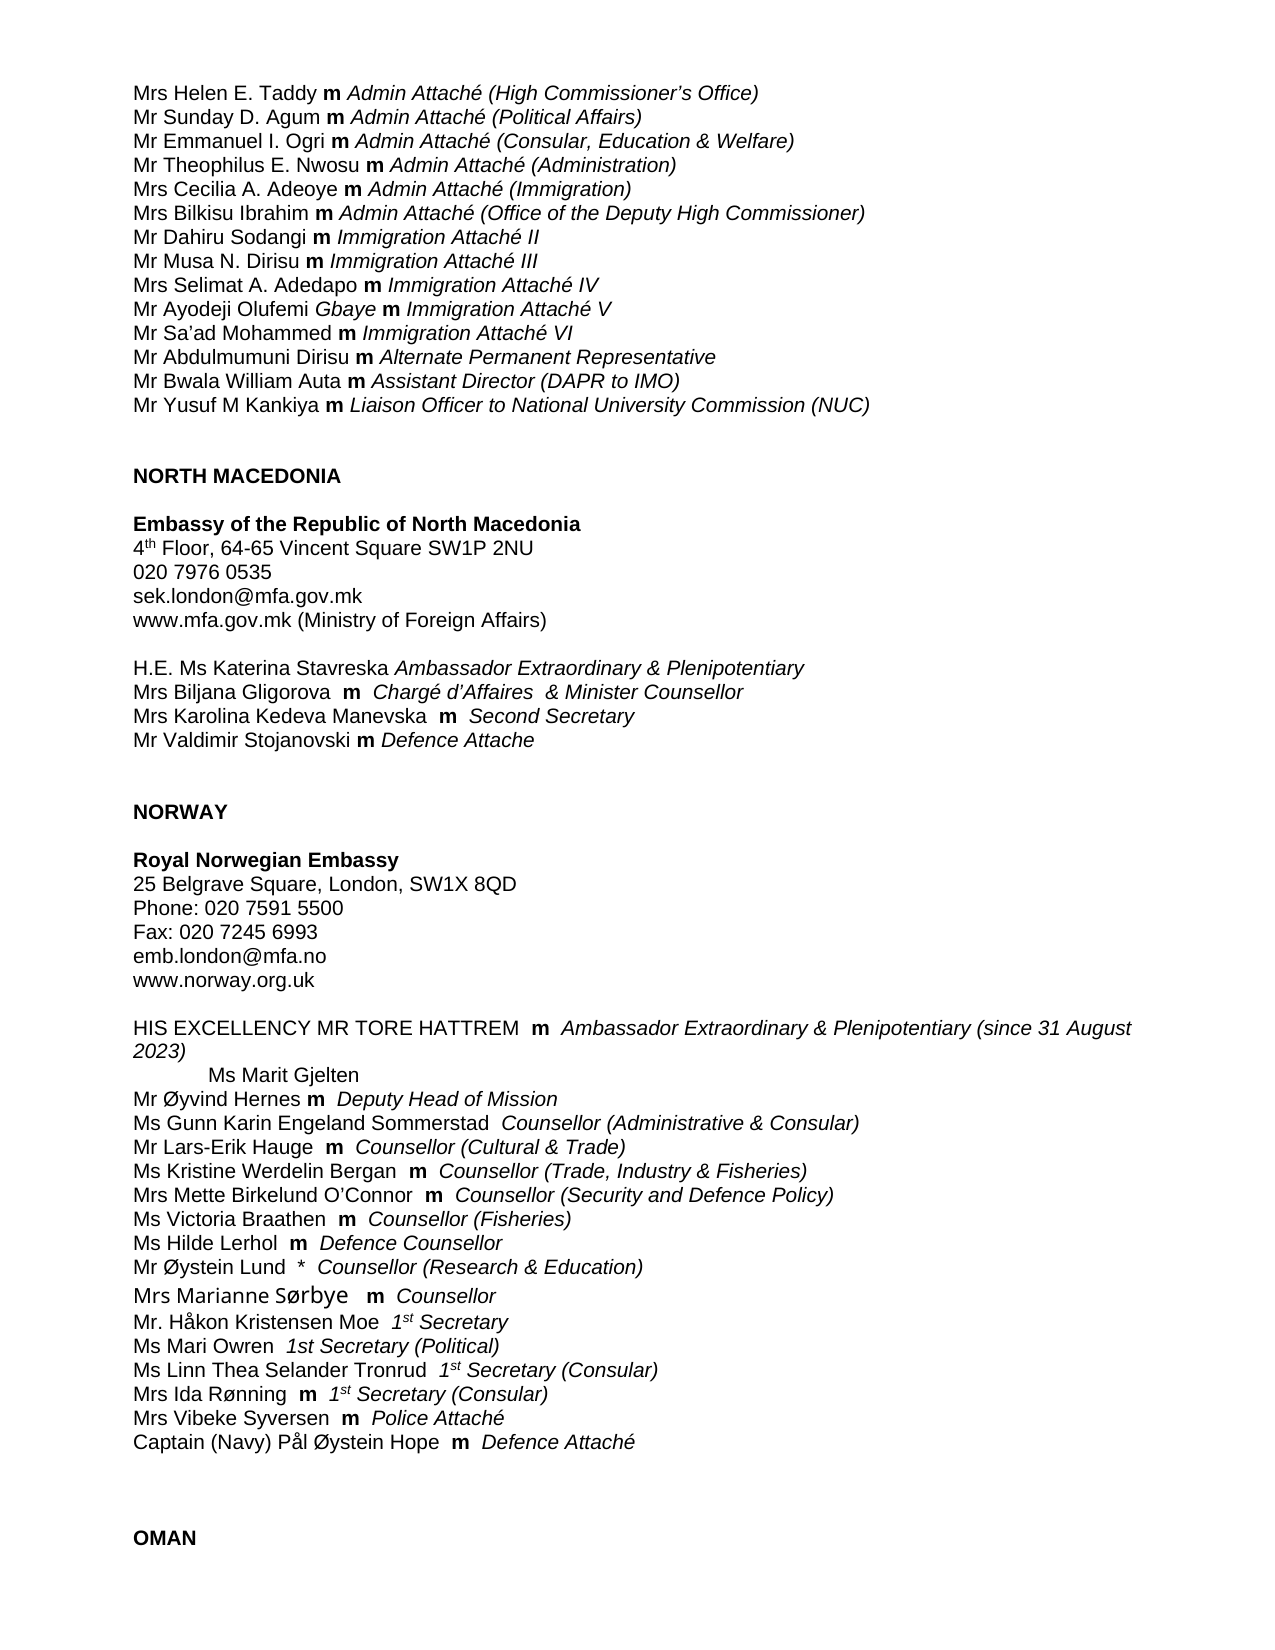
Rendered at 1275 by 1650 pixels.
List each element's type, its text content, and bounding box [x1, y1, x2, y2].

text Ms Mari Owren 1st Secretary (Political) [133, 1334, 1181, 1358]
text Mrs Selimat A. Adedapo m Immigration Attaché IV [133, 273, 1181, 297]
text 020 7976 0535 [133, 560, 1181, 584]
text Mr Bwala William Auta m Assistant Director (DAPR to IMO) [133, 368, 1181, 392]
text Mrs Bilkisu Ibrahim m Admin Attaché (Office of the Deputy High Commissioner) [133, 201, 1181, 225]
text Mr Ayodeji Olufemi Gbaye m Immigration Attaché V [133, 297, 1181, 321]
text OMAN [133, 1526, 1181, 1550]
text Mr. Håkon Kristensen Moe 1st Secretary [133, 1310, 1181, 1334]
text Mrs Helen E. Taddy m Admin Attaché (High Commissioner’s Office) [133, 81, 1181, 105]
subtitle NORWAY [133, 800, 1181, 824]
text Mrs Karolina Kedeva Manevska m Second Secretary [133, 704, 1181, 728]
text Mr Valdimir Stojanovski m Defence Attache [133, 728, 1181, 752]
text Mrs Cecilia A. Adeoye m Admin Attaché (Immigration) [133, 177, 1181, 201]
text Ms Linn Thea Selander Tronrud 1st Secretary (Consular) [133, 1358, 1181, 1382]
text Mr Dahiru Sodangi m Immigration Attaché II [133, 225, 1181, 249]
text www.norway.org.uk [133, 967, 1181, 991]
text Mr Sa’ad Mohammed m Immigration Attaché VI [133, 321, 1181, 344]
text www.mfa.gov.mk (Ministry of Foreign Affairs) [133, 608, 1181, 632]
text Mr Abdulmumuni Dirisu m Alternate Permanent Representative [133, 344, 1181, 368]
text Mr Øyvind Hernes m Deputy Head of Mission [133, 1087, 1181, 1111]
text 25 Belgrave Square, London, SW1X 8QD [133, 872, 1181, 896]
text Mr Sunday D. Agum m Admin Attaché (Political Affairs) [133, 105, 1181, 129]
text Mr Lars-Erik Hauge m Counsellor (Cultural & Trade) [133, 1135, 1181, 1159]
text Ms Victoria Braathen m Counsellor (Fisheries) [133, 1207, 1181, 1231]
text Mr Theophilus E. Nwosu m Admin Attaché (Administration) [133, 153, 1181, 177]
text Ms Gunn Karin Engeland Sommerstad Counsellor (Administrative & Consular) [133, 1111, 1181, 1135]
text Ms Hilde Lerhol m Defence Counsellor [133, 1231, 1181, 1255]
text Ms Kristine Werdelin Bergan m Counsellor (Trade, Industry & Fisheries) [133, 1159, 1181, 1183]
text Mr Emmanuel I. Ogri m Admin Attaché (Consular, Education & Welfare) [133, 129, 1181, 153]
text Captain (Navy) Pål Øystein Hope m Defence Attaché [133, 1430, 1181, 1454]
text Mrs Mette Birkelund O’Connor m Counsellor (Security and Defence Policy) [133, 1183, 1181, 1207]
text Mrs Biljana Gligorova m Chargé d’Affaires & Minister Counsellor [133, 680, 1181, 704]
text NORTH MACEDONIA [133, 464, 1181, 488]
text Mrs Marianne Sørbye m Counsellor [133, 1279, 1181, 1310]
text sek.london@mfa.gov.mk [133, 584, 1181, 608]
text Mr Yusuf M Kankiya m Liaison Officer to National University Commission (NUC) [133, 392, 1181, 416]
text 4th Floor, 64-65 Vincent Square SW1P 2NU [133, 536, 1181, 560]
text Fax: 020 7245 6993 [133, 919, 1181, 943]
text HIS EXCELLENCY MR TORE HATTREM m Ambassador Extraordinary & Plenipotentiary (since 31 August 2023) [133, 1015, 1181, 1063]
text Mr Øystein Lund * Counsellor (Research & Education) [133, 1255, 1181, 1279]
text emb.london@mfa.no [133, 943, 1181, 967]
text Mr Musa N. Dirisu m Immigration Attaché III [133, 249, 1181, 273]
text Phone: 020 7591 5500 [133, 896, 1181, 919]
text Mrs Ida Rønning m 1st Secretary (Consular) [133, 1382, 1181, 1406]
text Mrs Vibeke Syversen m Police Attaché [133, 1406, 1181, 1430]
text Embassy of the Republic of North Macedonia [133, 512, 1181, 536]
text Royal Norwegian Embassy [133, 848, 1181, 872]
text H.E. Ms Katerina Stavreska Ambassador Extraordinary & Plenipotentiary [133, 656, 1181, 680]
text Ms Marit Gjelten [133, 1063, 1181, 1087]
